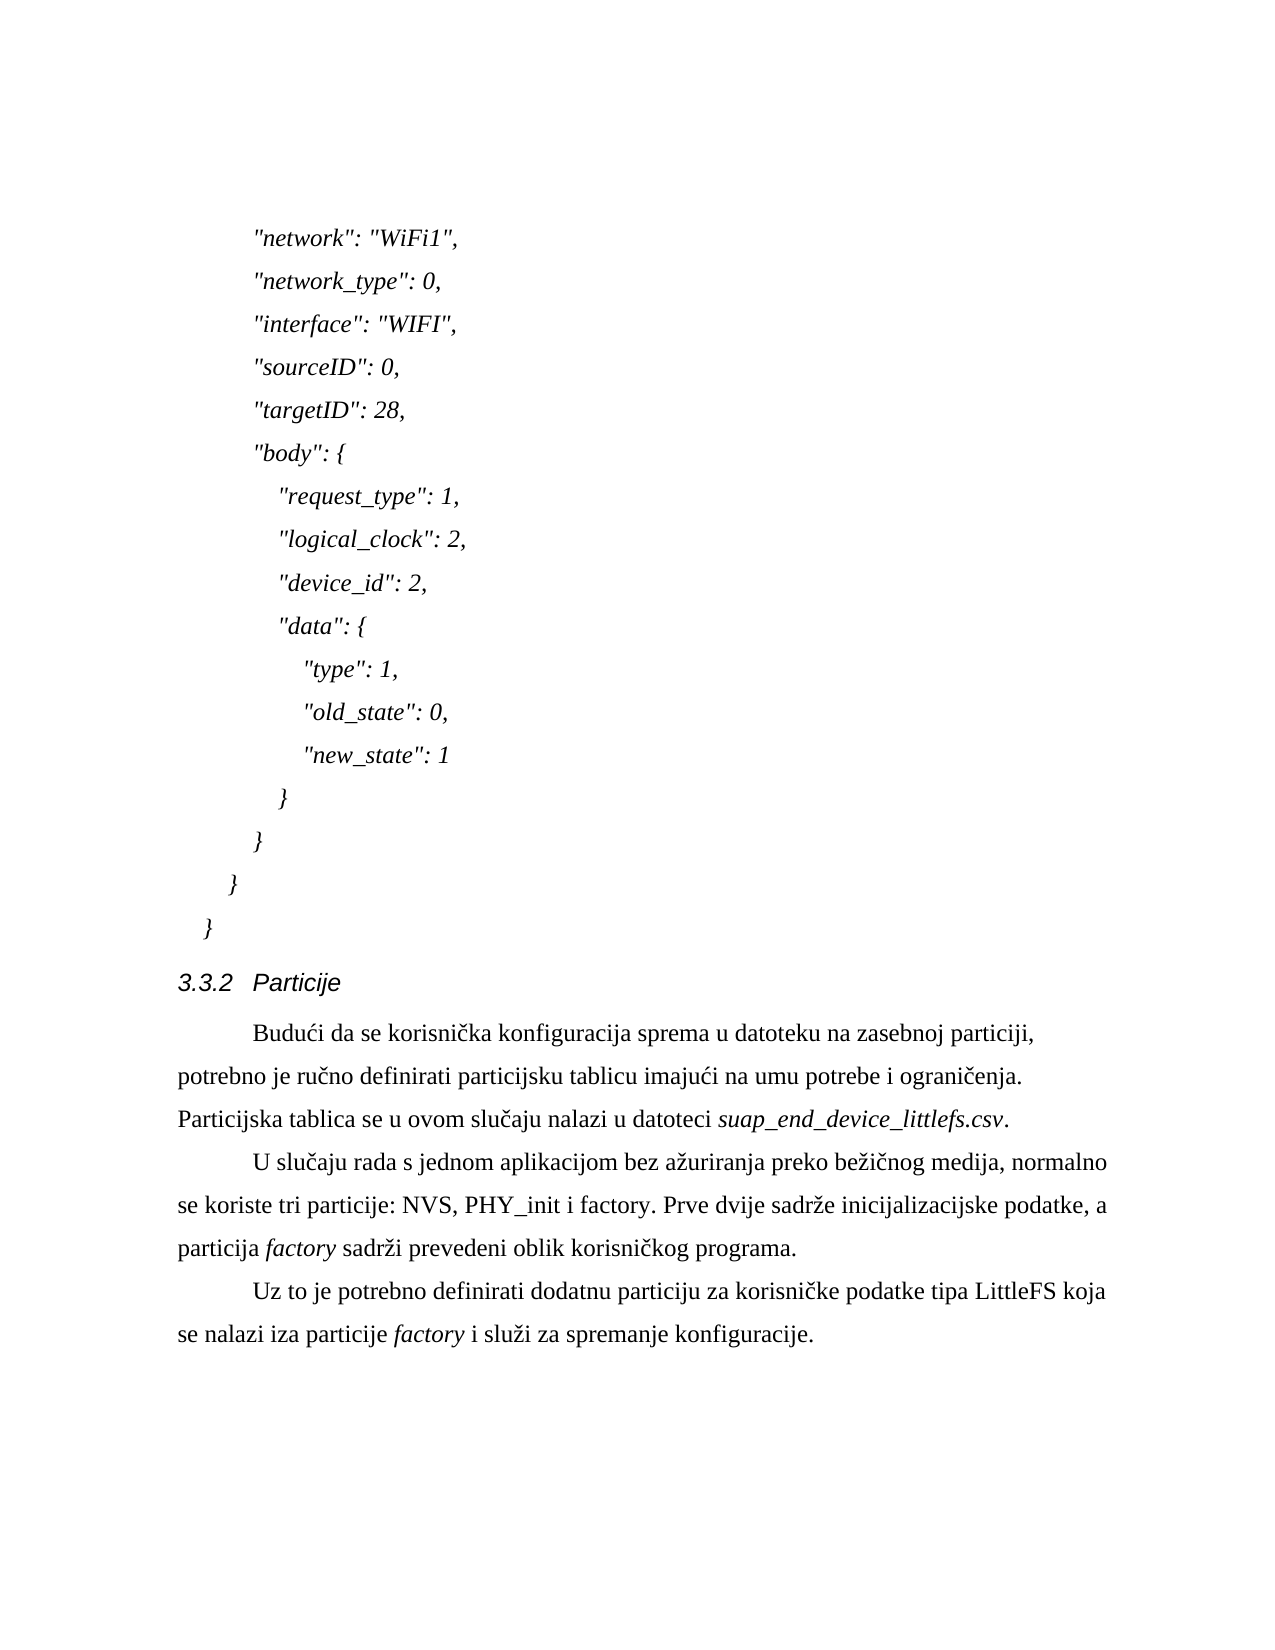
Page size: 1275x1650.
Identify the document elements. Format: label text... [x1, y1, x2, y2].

text } [177, 826, 1127, 855]
text "new_state": 1 [177, 740, 1127, 769]
text "type": 1, [177, 654, 1127, 683]
subtitle Particije [177, 968, 1127, 997]
text Budući da se korisnička konfiguracija sprema u datoteku na zasebnoj particiji, potrebno je ručno definirati particijsku tablicu imajući na umu potrebe i ograničenja. Particijska tablica se u ovom slučaju nalazi u datoteci suap_end_device_littlefs.csv. [177, 1018, 1127, 1133]
text } [177, 913, 1127, 941]
text "data": { [177, 611, 1127, 639]
text "network_type": 0, [177, 266, 1127, 294]
text "interface": "WIFI", [177, 309, 1127, 338]
text U slučaju rada s jednom aplikacijom bez ažuriranja preko bežičnog medija, normalno se koriste tri particije: NVS, PHY_init i factory. Prve dvije sadrže inicijalizacijske podatke, a particija factory sadrži prevedeni oblik korisničkog programa. [177, 1147, 1127, 1262]
text "logical_clock": 2, [177, 524, 1127, 553]
text "body": { [177, 438, 1127, 467]
text "targetID": 28, [177, 395, 1127, 424]
text "sourceID": 0, [177, 352, 1127, 381]
text Uz to je potrebno definirati dodatnu particiju za korisničke podatke tipa LittleFS koja se nalazi iza particije factory i služi za spremanje konfiguracije. [177, 1276, 1127, 1348]
text "device_id": 2, [177, 568, 1127, 596]
text } [177, 869, 1127, 898]
text "old_state": 0, [177, 697, 1127, 726]
text "network": "WiFi1", [177, 223, 1127, 251]
text } [177, 783, 1127, 812]
text "request_type": 1, [177, 481, 1127, 510]
